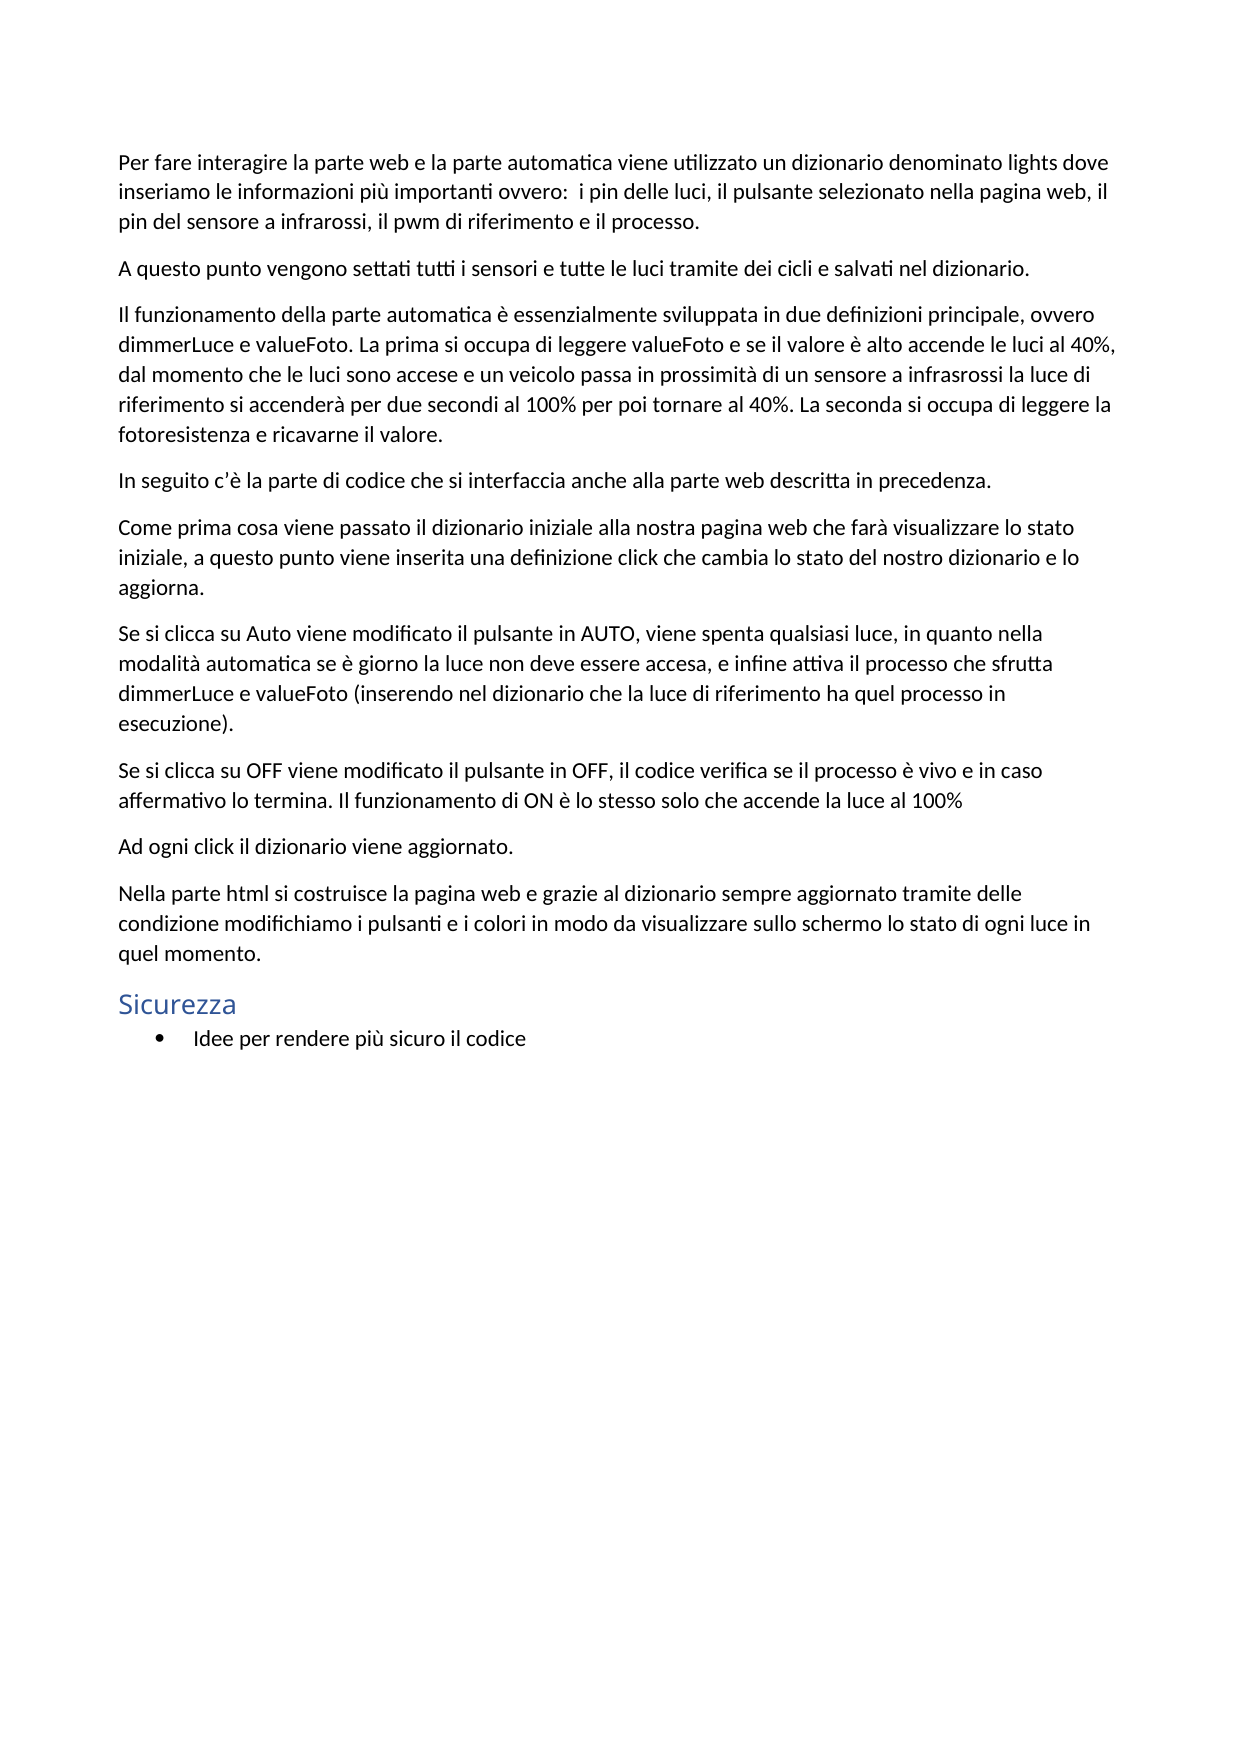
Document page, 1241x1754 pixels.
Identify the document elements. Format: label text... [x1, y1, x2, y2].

text Come prima cosa viene passato il dizionario iniziale alla nostra pagina web che farà visualizzare lo stato iniziale, a questo punto viene inserita una definizione click che cambia lo stato del nostro dizionario e lo aggiorna. [118, 513, 1122, 601]
text Il funzionamento della parte automatica è essenzialmente sviluppata in due definizioni principale, ovvero dimmerLuce e valueFoto. La prima si occupa di leggere valueFoto e se il valore è alto accende le luci al 40%, dal momento che le luci sono accese e un veicolo passa in prossimità di un sensore a infrasrossi la luce di riferimento si accenderà per due secondi al 100% per poi tornare al 40%. La seconda si occupa di leggere la fotoresistenza e ricavarne il valore. [118, 301, 1122, 448]
text Nella parte html si costruisce la pagina web e grazie al dizionario sempre aggiornato tramite delle condizione modifichiamo i pulsanti e i colori in modo da visualizzare sullo schermo lo stato di ogni luce in quel momento. [118, 879, 1122, 967]
subtitle Sicurezza [118, 985, 1122, 1022]
text Per fare interagire la parte web e la parte automatica viene utilizzato un dizionario denominato lights dove inseriamo le informazioni più importanti ovvero: i pin delle luci, il pulsante selezionato nella pagina web, il pin del sensore a infrarossi, il pwm di riferimento e il processo. [118, 148, 1122, 235]
text Se si clicca su Auto viene modificato il pulsante in AUTO, viene spenta qualsiasi luce, in quanto nella modalità automatica se è giorno la luce non deve essere accesa, e infine attiva il processo che sfrutta dimmerLuce e valueFoto (inserendo nel dizionario che la luce di riferimento ha quel processo in esecuzione). [118, 619, 1122, 737]
text Ad ogni click il dizionario viene aggiornato. [118, 832, 1122, 860]
text Se si clicca su OFF viene modificato il pulsante in OFF, il codice verifica se il processo è vivo e in caso affermativo lo termina. Il funzionamento di ON è lo stesso solo che accende la luce al 100% [118, 756, 1122, 814]
text A questo punto vengono settati tutti i sensori e tutte le luci tramite dei cicli e salvati nel dizionario. [118, 254, 1122, 282]
text In seguito c’è la parte di codice che si interfaccia anche alla parte web descritta in precedenza. [118, 467, 1122, 495]
list Idee per rendere più sicuro il codice [156, 1024, 1122, 1053]
